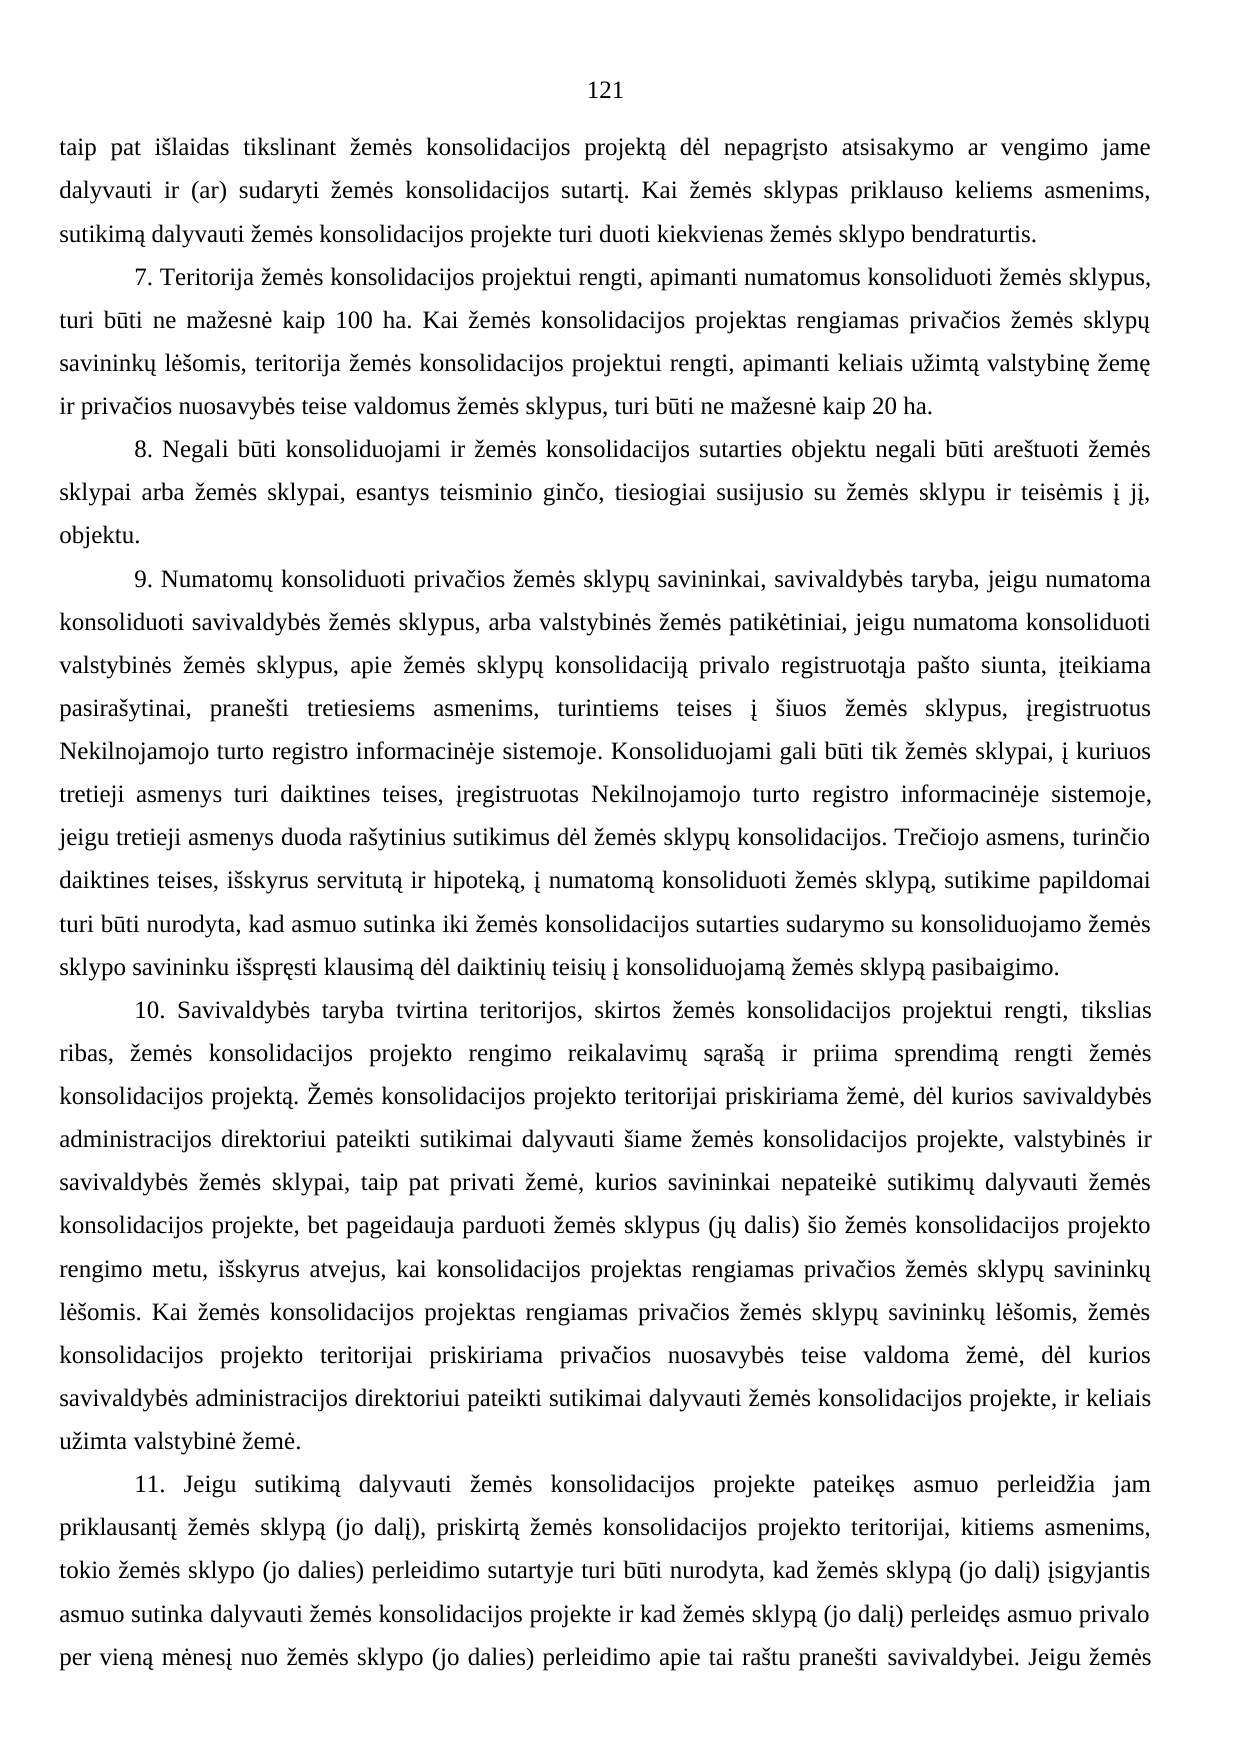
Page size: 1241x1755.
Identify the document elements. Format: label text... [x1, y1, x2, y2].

text 9. Numatomų konsoliduoti privačios žemės sklypų savininkai, savivaldybės taryba, jeigu numatoma konsoliduoti savivaldybės žemės sklypus, arba valstybinės žemės patikėtiniai, jeigu numatoma konsoliduoti valstybinės žemės sklypus, apie žemės sklypų konsolidaciją privalo registruotąja pašto siunta, įteikiama pasirašytinai, pranešti tretiesiems asmenims, turintiems teises į šiuos žemės sklypus, įregistruotus Nekilnojamojo turto registro informacinėje sistemoje. Konsoliduojami gali būti tik žemės sklypai, į kuriuos tretieji asmenys turi daiktines teises, įregistruotas Nekilnojamojo turto registro informacinėje sistemoje, jeigu tretieji asmenys duoda rašytinius sutikimus dėl žemės sklypų konsolidacijos. Trečiojo asmens, turinčio daiktines teises, išskyrus servitutą ir hipoteką, į numatomą konsoliduoti žemės sklypą, sutikime papildomai turi būti nurodyta, kad asmuo sutinka iki žemės konsolidacijos sutarties sudarymo su konsoliduojamo žemės sklypo savininku išspręsti klausimą dėl daiktinių teisių į konsoliduojamą žemės sklypą pasibaigimo. [59, 564, 1152, 981]
text 10. Savivaldybės taryba tvirtina teritorijos, skirtos žemės konsolidacijos projektui rengti, tikslias ribas, žemės konsolidacijos projekto rengimo reikalavimų sąrašą ir priima sprendimą rengti žemės konsolidacijos projektą. Žemės konsolidacijos projekto teritorijai priskiriama žemė, dėl kurios savivaldybės administracijos direktoriui pateikti sutikimai dalyvauti šiame žemės konsolidacijos projekte, valstybinės ir savivaldybės žemės sklypai, taip pat privati žemė, kurios savininkai nepateikė sutikimų dalyvauti žemės konsolidacijos projekte, bet pageidauja parduoti žemės sklypus (jų dalis) šio žemės konsolidacijos projekto rengimo metu, išskyrus atvejus, kai konsolidacijos projektas rengiamas privačios žemės sklypų savininkų lėšomis. Kai žemės konsolidacijos projektas rengiamas privačios žemės sklypų savininkų lėšomis, žemės konsolidacijos projekto teritorijai priskiriama privačios nuosavybės teise valdoma žemė, dėl kurios savivaldybės administracijos direktoriui pateikti sutikimai dalyvauti žemės konsolidacijos projekte, ir keliais užimta valstybinė žemė. [59, 995, 1152, 1455]
text taip pat išlaidas tikslinant žemės konsolidacijos projektą dėl nepagrįsto atsisakymo ar vengimo jame dalyvauti ir (ar) sudaryti žemės konsolidacijos sutartį. Kai žemės sklypas priklauso keliems asmenims, sutikimą dalyvauti žemės konsolidacijos projekte turi duoti kiekvienas žemės sklypo bendraturtis. [59, 132, 1152, 247]
text 11. Jeigu sutikimą dalyvauti žemės konsolidacijos projekte pateikęs asmuo perleidžia jam priklausantį žemės sklypą (jo dalį), priskirtą žemės konsolidacijos projekto teritorijai, kitiems asmenims, tokio žemės sklypo (jo dalies) perleidimo sutartyje turi būti nurodyta, kad žemės sklypą (jo dalį) įsigyjantis asmuo sutinka dalyvauti žemės konsolidacijos projekte ir kad žemės sklypą (jo dalį) perleidęs asmuo privalo per vieną mėnesį nuo žemės sklypo (jo dalies) perleidimo apie tai raštu pranešti savivaldybei. Jeigu žemės [59, 1469, 1152, 1671]
text 8. Negali būti konsoliduojami ir žemės konsolidacijos sutarties objektu negali būti areštuoti žemės sklypai arba žemės sklypai, esantys teisminio ginčo, tiesiogiai susijusio su žemės sklypu ir teisėmis į jį, objektu. [59, 434, 1152, 549]
text 7. Teritorija žemės konsolidacijos projektui rengti, apimanti numatomus konsoliduoti žemės sklypus, turi būti ne mažesnė kaip 100 ha. Kai žemės konsolidacijos projektas rengiamas privačios žemės sklypų savininkų lėšomis, teritorija žemės konsolidacijos projektui rengti, apimanti keliais užimtą valstybinę žemę ir privačios nuosavybės teise valdomus žemės sklypus, turi būti ne mažesnė kaip 20 ha. [59, 262, 1152, 420]
